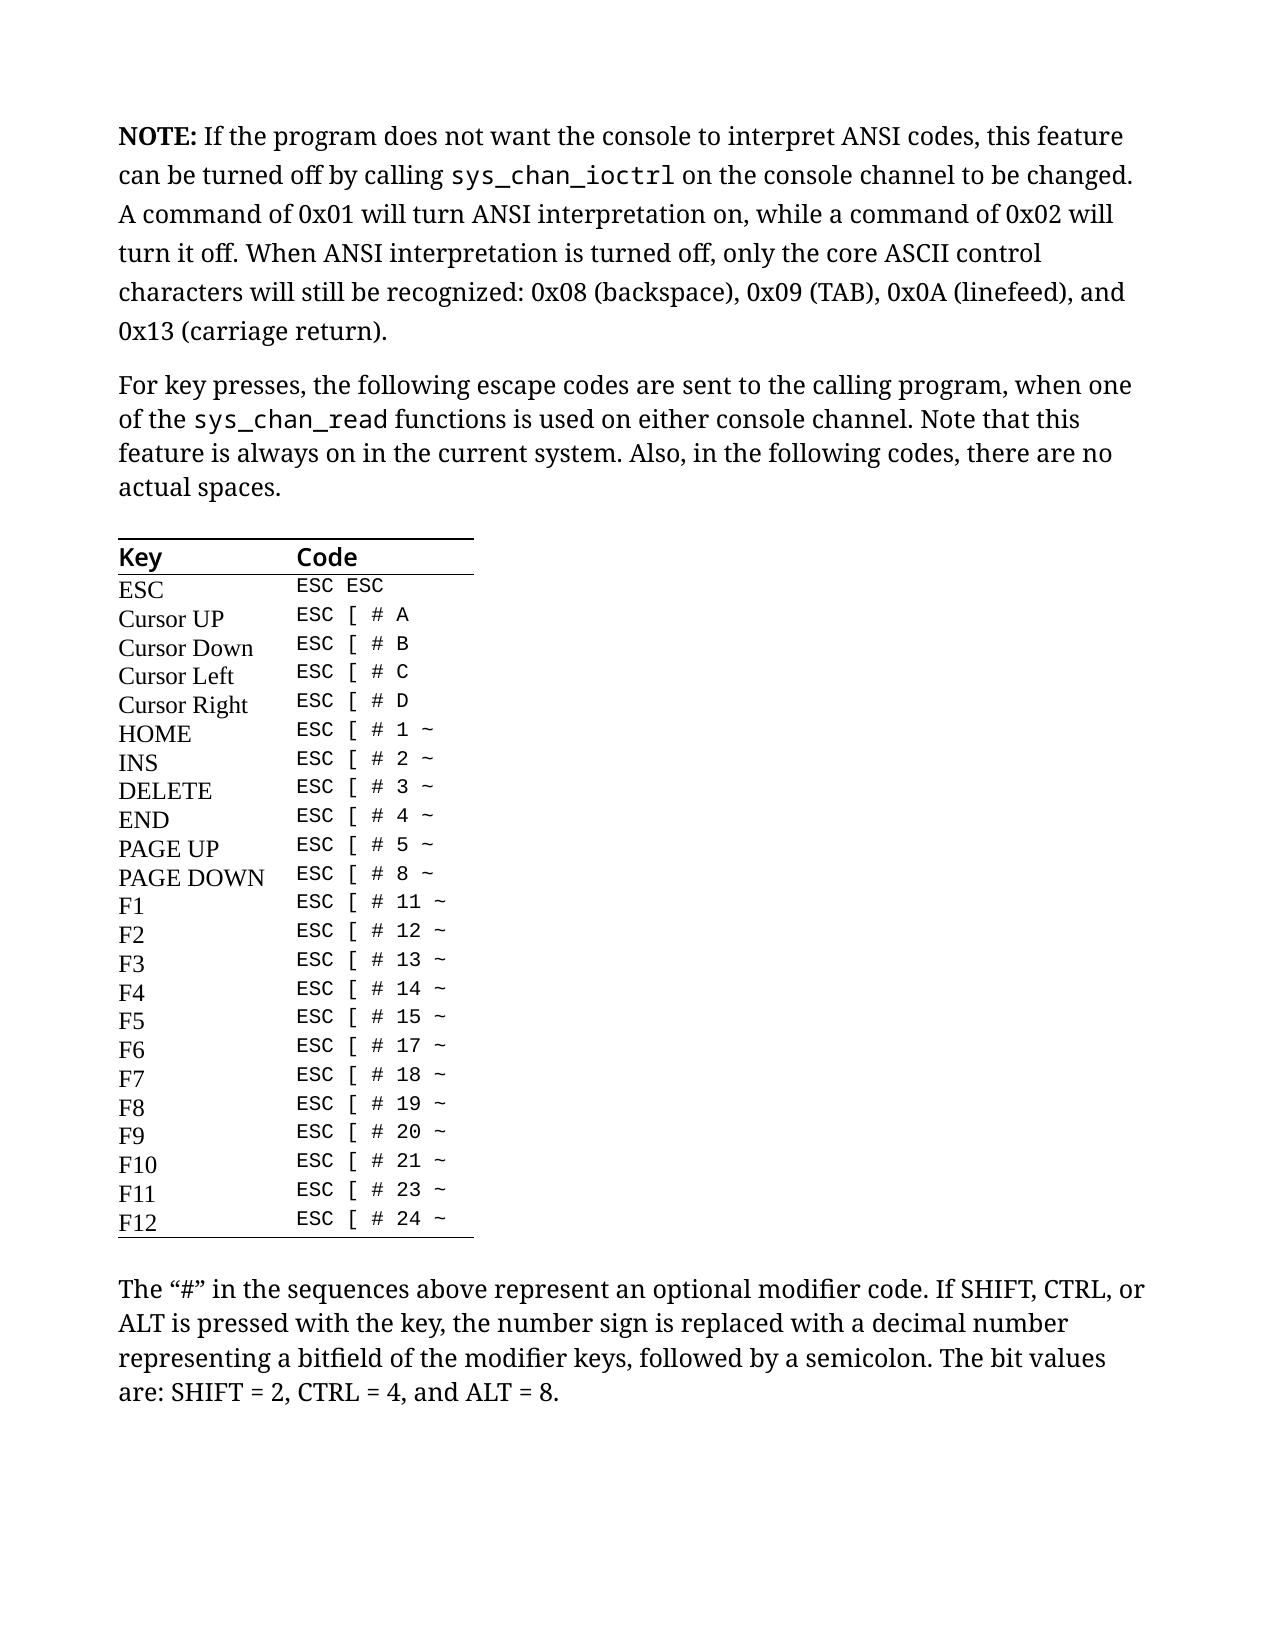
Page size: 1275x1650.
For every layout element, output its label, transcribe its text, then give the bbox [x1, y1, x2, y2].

table_cell PAGE DOWN [118, 863, 296, 891]
table_header Key [118, 540, 296, 574]
table_cell PAGE UP [118, 834, 296, 863]
table_cell F10 [118, 1150, 296, 1179]
table_cell ESC [ # 20 ~ [296, 1121, 474, 1150]
table_cell ESC [ # 21 ~ [296, 1150, 474, 1179]
table_cell F3 [118, 949, 296, 978]
table_cell ESC ESC [296, 575, 474, 604]
table_cell Cursor Down [118, 633, 296, 661]
table_cell ESC [ # 4 ~ [296, 805, 474, 834]
table_cell ESC [ # 17 ~ [296, 1035, 474, 1064]
table_cell ESC [ # 14 ~ [296, 978, 474, 1006]
table_cell F5 [118, 1006, 296, 1035]
table_cell F2 [118, 920, 296, 949]
table_cell F7 [118, 1064, 296, 1093]
table_cell F11 [118, 1179, 296, 1208]
table_cell ESC [ # 11 ~ [296, 891, 474, 920]
table_cell DELETE [118, 776, 296, 805]
table_cell F9 [118, 1121, 296, 1150]
table_cell ESC [ # 3 ~ [296, 776, 474, 805]
table_cell ESC [ # 12 ~ [296, 920, 474, 949]
table_cell ESC [ # 15 ~ [296, 1006, 474, 1035]
text NOTE: If the program does not want the console to interpret ANSI codes, this feature can be turned off by calling sys_chan_ioctrl on the console channel to be changed. A command of 0x01 will turn ANSI interpretation on, while a command of 0x02 will turn it off. When ANSI interpretation is turned off, only the core ASCII control characters will still be recognized: 0x08 (backspace), 0x09 (TAB), 0x0A (linefeed), and 0x13 (carriage return). [118, 118, 1157, 348]
table_cell ESC [ # 13 ~ [296, 949, 474, 978]
table_cell ESC [ # 23 ~ [296, 1179, 474, 1208]
table_cell ESC [ # 5 ~ [296, 834, 474, 863]
table_cell ESC [ # 2 ~ [296, 748, 474, 776]
table_cell ESC [ # 18 ~ [296, 1064, 474, 1093]
table_cell INS [118, 748, 296, 776]
table_cell ESC [ # C [296, 661, 474, 690]
table_cell ESC [ # 24 ~ [296, 1208, 474, 1236]
table_cell ESC [ # D [296, 690, 474, 719]
text For key presses, the following escape codes are sent to the calling program, when one of the sys_chan_read functions is used on either console channel. Note that this feature is always on in the current system. Also, in the following codes, there are no actual spaces. [118, 368, 1157, 504]
text The “#” in the sequences above represent an optional modifier code. If SHIFT, CTRL, or ALT is pressed with the key, the number sign is replaced with a decimal number representing a bitfield of the modifier keys, followed by a semicolon. The bit values are: SHIFT = 2, CTRL = 4, and ALT = 8. [118, 1272, 1157, 1408]
table_cell F8 [118, 1093, 296, 1121]
table_cell END [118, 805, 296, 834]
table_cell ESC [ # 1 ~ [296, 719, 474, 748]
table_cell HOME [118, 719, 296, 748]
table_cell Cursor Right [118, 690, 296, 719]
table_header Code [296, 540, 474, 574]
table_cell Cursor UP [118, 604, 296, 633]
table_cell F6 [118, 1035, 296, 1064]
table_cell ESC [118, 575, 296, 604]
table_cell ESC [ # 8 ~ [296, 863, 474, 891]
table_cell ESC [ # B [296, 633, 474, 661]
table_cell F4 [118, 978, 296, 1006]
table_cell Cursor Left [118, 661, 296, 690]
table_cell F12 [118, 1208, 296, 1236]
table_cell ESC [ # 19 ~ [296, 1093, 474, 1121]
table_cell F1 [118, 891, 296, 920]
table_cell ESC [ # A [296, 604, 474, 633]
